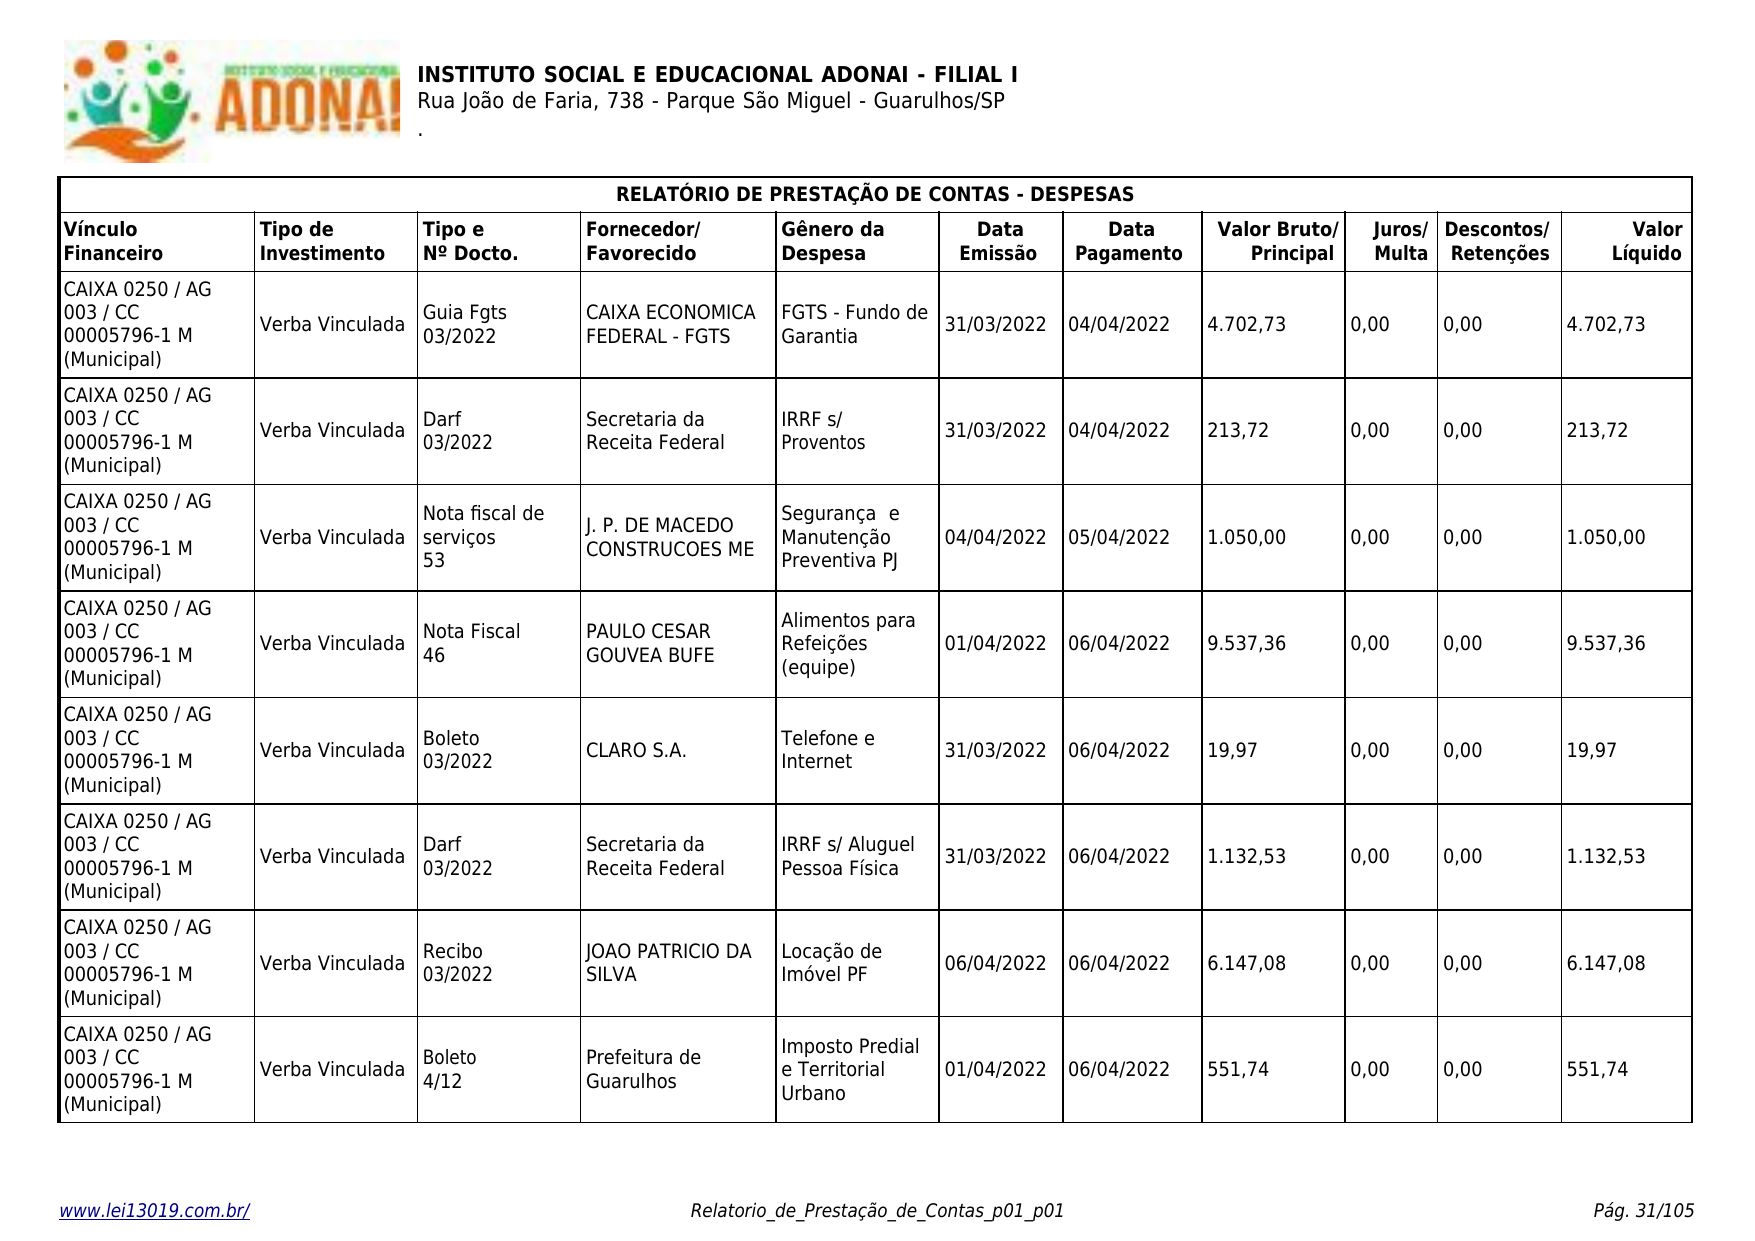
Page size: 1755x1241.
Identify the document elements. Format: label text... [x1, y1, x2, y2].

table_cell 0,00 [1438, 592, 1561, 696]
table_cell 0,00 [1346, 698, 1437, 803]
table_cell Valor Líquido [1562, 213, 1691, 271]
table_cell 0,00 [1346, 592, 1437, 696]
table_cell Verba Vinculada [255, 485, 417, 590]
table_cell Verba Vinculada [255, 1017, 417, 1122]
table_cell Recibo 03/2022 [418, 911, 580, 1016]
table_cell 213,72 [1203, 379, 1344, 483]
table_cell Verba Vinculada [255, 592, 417, 696]
table_cell Verba Vinculada [255, 379, 417, 483]
table_cell 31/03/2022 [940, 379, 1062, 483]
table_cell JOAO PATRICIO DA SILVA [581, 911, 775, 1016]
table_cell 06/04/2022 [1064, 911, 1201, 1016]
table_cell 551,74 [1562, 1017, 1691, 1122]
table_cell Verba Vinculada [255, 698, 417, 803]
table_cell 0,00 [1438, 379, 1561, 483]
table_cell 4.702,73 [1203, 272, 1344, 377]
table_cell 1.132,53 [1562, 805, 1691, 909]
table_cell 6.147,08 [1562, 911, 1691, 1016]
table_cell 04/04/2022 [940, 485, 1062, 590]
table_cell Juros/ Multa [1346, 213, 1437, 271]
table_cell Secretaria da Receita Federal [581, 379, 775, 483]
table_cell 551,74 [1203, 1017, 1344, 1122]
table_cell 6.147,08 [1203, 911, 1344, 1016]
table_cell Telefone e Internet [777, 698, 938, 803]
table_cell 0,00 [1346, 379, 1437, 483]
table_cell CAIXA 0250 / AG 003 / CC 00005796-1 M (Municipal) [61, 485, 254, 590]
table_cell CAIXA 0250 / AG 003 / CC 00005796-1 M (Municipal) [61, 592, 254, 696]
table_cell 0,00 [1438, 805, 1561, 909]
table_cell Verba Vinculada [255, 805, 417, 909]
table_cell Alimentos para Refeições (equipe) [777, 592, 938, 696]
table_header RELATÓRIO DE PRESTAÇÃO DE CONTAS - DESPESAS [61, 178, 1691, 211]
table_cell Vínculo Financeiro [61, 213, 254, 271]
table_cell 4.702,73 [1562, 272, 1691, 377]
table_cell 06/04/2022 [1064, 698, 1201, 803]
table_cell CAIXA 0250 / AG 003 / CC 00005796-1 M (Municipal) [61, 272, 254, 377]
table_cell CAIXA ECONOMICA FEDERAL - FGTS [581, 272, 775, 377]
table_cell Guia Fgts 03/2022 [418, 272, 580, 377]
table_cell Fornecedor/ Favorecido [581, 213, 775, 271]
table_cell 0,00 [1438, 698, 1561, 803]
table_cell 0,00 [1438, 1017, 1561, 1122]
table_cell Locação de Imóvel PF [777, 911, 938, 1016]
table_cell 06/04/2022 [1064, 805, 1201, 909]
table_cell 31/03/2022 [940, 805, 1062, 909]
table_cell 05/04/2022 [1064, 485, 1201, 590]
table_cell 0,00 [1438, 911, 1561, 1016]
table_cell 06/04/2022 [940, 911, 1062, 1016]
table_cell Prefeitura de Guarulhos [581, 1017, 775, 1122]
table_cell Descontos/ Retenções [1438, 213, 1561, 271]
table_cell Segurança e Manutenção Preventiva PJ [777, 485, 938, 590]
table_cell 04/04/2022 [1064, 379, 1201, 483]
table_cell 9.537,36 [1203, 592, 1344, 696]
table_cell Darf 03/2022 [418, 379, 580, 483]
table_cell PAULO CESAR GOUVEA BUFE [581, 592, 775, 696]
table_cell J. P. DE MACEDO CONSTRUCOES ME [581, 485, 775, 590]
table_cell Imposto Predial e Territorial Urbano [777, 1017, 938, 1122]
table_cell 04/04/2022 [1064, 272, 1201, 377]
table_cell 01/04/2022 [940, 1017, 1062, 1122]
table_cell 0,00 [1346, 1017, 1437, 1122]
table_cell Nota Fiscal 46 [418, 592, 580, 696]
table_cell 0,00 [1346, 911, 1437, 1016]
table_cell IRRF s/ Proventos [777, 379, 938, 483]
table_cell Data Pagamento [1064, 213, 1201, 271]
table_cell 19,97 [1203, 698, 1344, 803]
table_cell 0,00 [1346, 485, 1437, 590]
table_cell Valor Bruto/ Principal [1203, 213, 1344, 271]
table_cell FGTS - Fundo de Garantia [777, 272, 938, 377]
table_cell CLARO S.A. [581, 698, 775, 803]
table_cell CAIXA 0250 / AG 003 / CC 00005796-1 M (Municipal) [61, 1017, 254, 1122]
table_cell 0,00 [1346, 272, 1437, 377]
table_cell 06/04/2022 [1064, 1017, 1201, 1122]
table_cell 01/04/2022 [940, 592, 1062, 696]
table_cell 1.050,00 [1203, 485, 1344, 590]
table_cell Gênero da Despesa [777, 213, 938, 271]
table_cell 0,00 [1438, 272, 1561, 377]
table_cell 31/03/2022 [940, 698, 1062, 803]
table_cell Tipo de Investimento [255, 213, 417, 271]
table_cell 213,72 [1562, 379, 1691, 483]
table_cell 0,00 [1438, 485, 1561, 590]
table_cell Data Emissão [940, 213, 1062, 271]
table_cell Boleto 4/12 [418, 1017, 580, 1122]
table_cell 0,00 [1346, 805, 1437, 909]
table_cell 1.132,53 [1203, 805, 1344, 909]
table_cell Nota ﬁscal de serviços 53 [418, 485, 580, 590]
table_cell Secretaria da Receita Federal [581, 805, 775, 909]
table_cell CAIXA 0250 / AG 003 / CC 00005796-1 M (Municipal) [61, 698, 254, 803]
table_cell 19,97 [1562, 698, 1691, 803]
table_cell Verba Vinculada [255, 911, 417, 1016]
table_cell 31/03/2022 [940, 272, 1062, 377]
table_cell 1.050,00 [1562, 485, 1691, 590]
table_cell Boleto 03/2022 [418, 698, 580, 803]
table_cell Darf 03/2022 [418, 805, 580, 909]
table_cell CAIXA 0250 / AG 003 / CC 00005796-1 M (Municipal) [61, 805, 254, 909]
table_cell Tipo e Nº Docto. [418, 213, 580, 271]
table_cell 9.537,36 [1562, 592, 1691, 696]
table_cell CAIXA 0250 / AG 003 / CC 00005796-1 M (Municipal) [61, 379, 254, 483]
table_cell CAIXA 0250 / AG 003 / CC 00005796-1 M (Municipal) [61, 911, 254, 1016]
table_cell 06/04/2022 [1064, 592, 1201, 696]
table_cell Verba Vinculada [255, 272, 417, 377]
table_cell IRRF s/ Aluguel Pessoa Física [777, 805, 938, 909]
